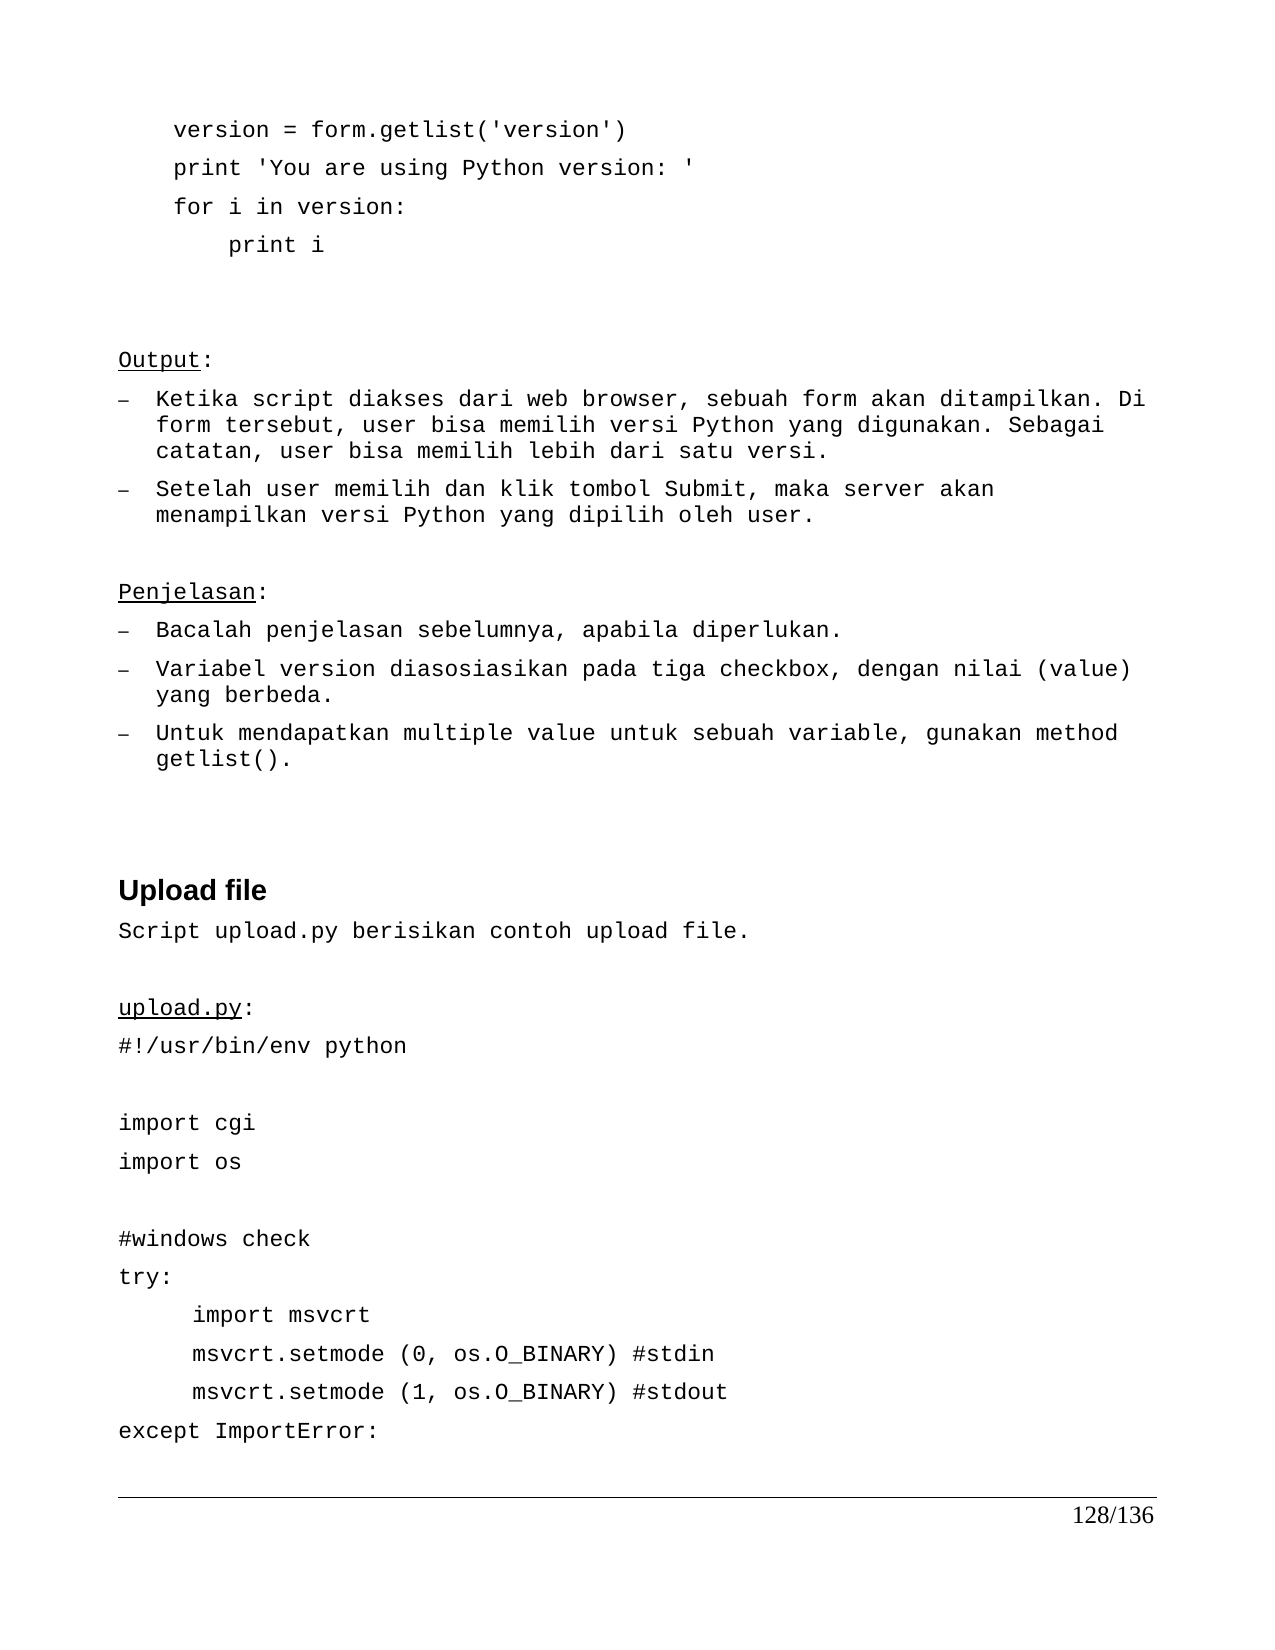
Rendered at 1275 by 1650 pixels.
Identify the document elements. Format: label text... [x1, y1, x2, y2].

text Output: [118, 349, 1157, 375]
subtitle Upload file [118, 873, 1157, 907]
text import os [118, 1150, 1157, 1176]
list Bacalah penjelasan sebelumnya, apabila diperlukan. [118, 619, 1157, 645]
list Untuk mendapatkan multiple value untuk sebuah variable, gunakan method getlist(). [118, 722, 1157, 773]
text print 'You are using Python version: ' [118, 157, 1157, 182]
list Ketika script diakses dari web browser, sebuah form akan ditampilkan. Di form tersebut, user bisa memilih versi Python yang digunakan. Sebagai catatan, user bisa memilih lebih dari satu versi. [118, 387, 1157, 465]
text import cgi [118, 1112, 1157, 1138]
text #!/usr/bin/env python [118, 1035, 1157, 1061]
text import msvcrt [118, 1304, 1157, 1330]
text #windows check [118, 1227, 1157, 1253]
text try: [118, 1265, 1157, 1291]
text msvcrt.setmode (0, os.O_BINARY) #stdin [118, 1342, 1157, 1368]
text upload.py: [118, 996, 1157, 1022]
text msvcrt.setmode (1, os.O_BINARY) #stdout [118, 1381, 1157, 1407]
text version = form.getlist('version') [118, 118, 1157, 144]
list Setelah user memilih dan klik tombol Submit, maka server akan menampilkan versi Python yang dipilih oleh user. [118, 477, 1157, 529]
text print i [118, 233, 1157, 259]
text Penjelasan: [118, 580, 1157, 606]
list Variabel version diasosiasikan pada tiga checkbox, dengan nilai (value) yang berbeda. [118, 657, 1157, 709]
text for i in version: [118, 195, 1157, 221]
text except ImportError: [118, 1419, 1157, 1445]
text Script upload.py berisikan contoh upload file. [118, 919, 1157, 945]
